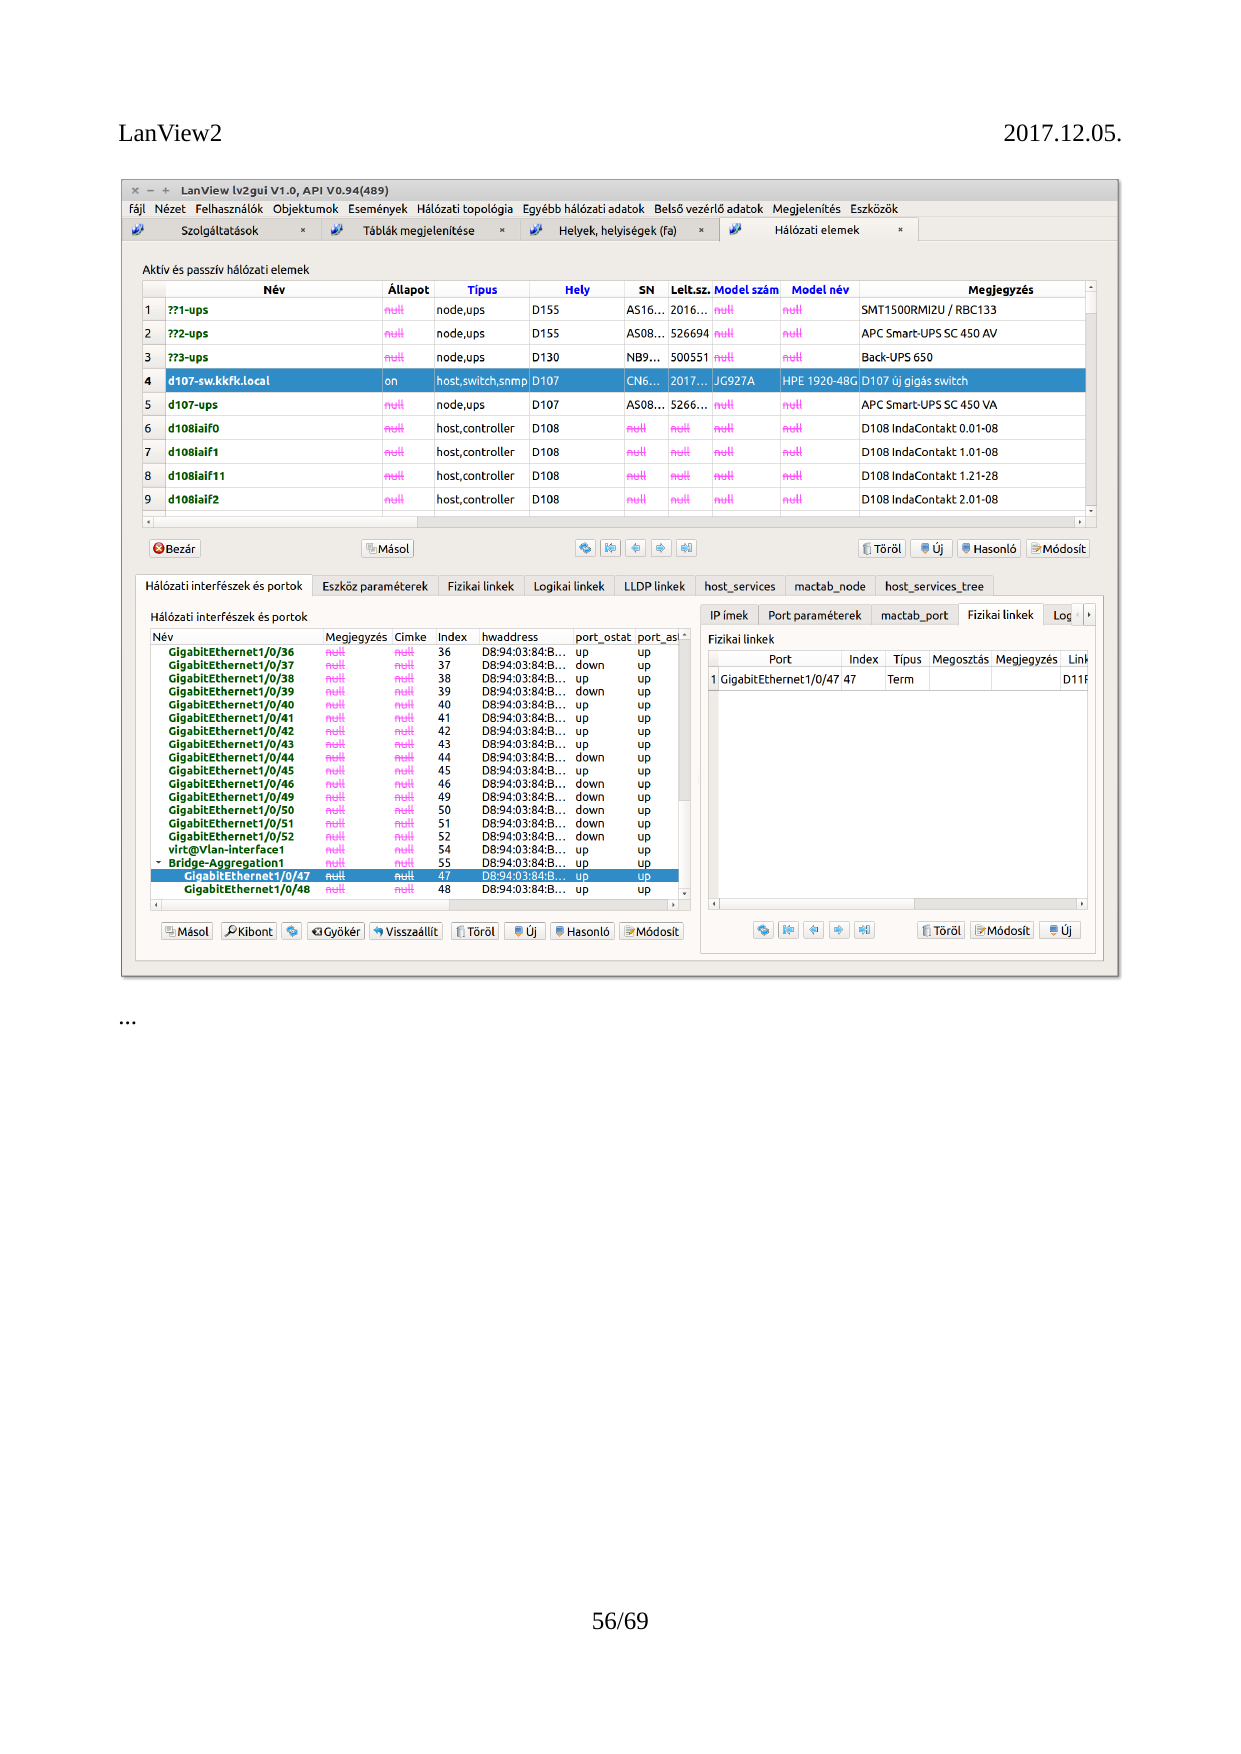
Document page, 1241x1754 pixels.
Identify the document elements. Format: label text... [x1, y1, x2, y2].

text ... [118, 1001, 1122, 1029]
picture [118, 177, 1123, 981]
